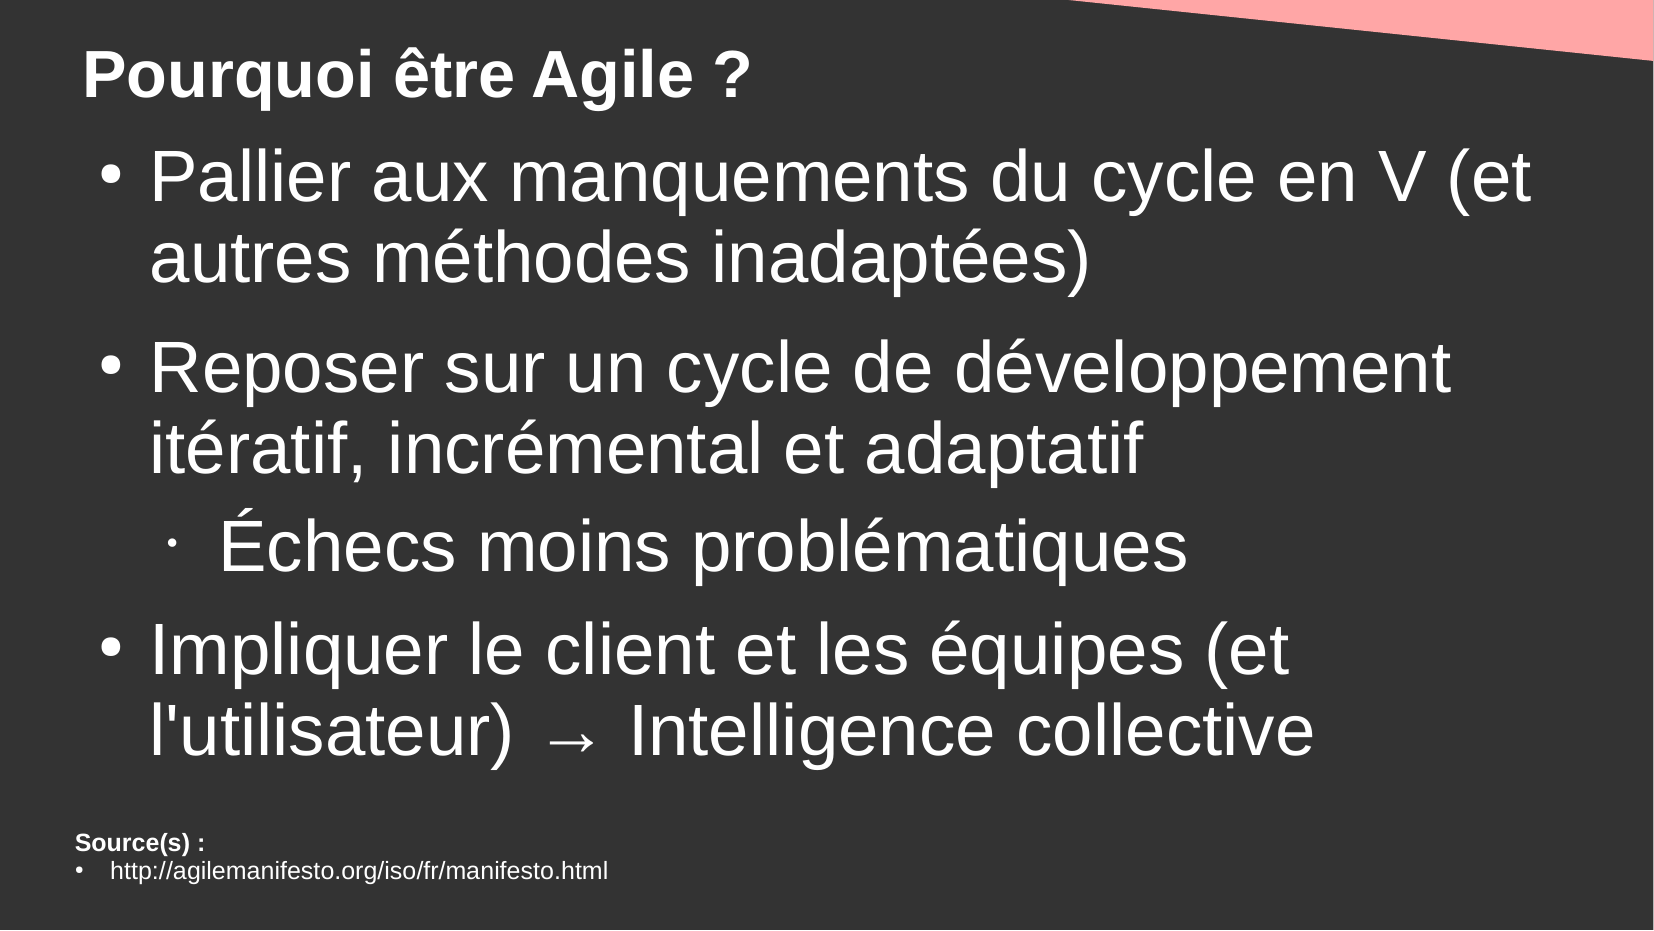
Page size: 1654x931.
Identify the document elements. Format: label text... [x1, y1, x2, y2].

text_box [1068, 0, 1654, 61]
list Pallier aux manquements du cycle en V (et autres méthodes inadaptées) Reposer sur un cycle de développement itératif, incrémental et adaptatif Échecs moins problématiques Impliquer le client et les équipes (et l'utilisateur) → Intelligence collective [80, 135, 1620, 777]
text_box Source(s) : http://agilemanifesto.org/iso/fr/manifesto.html [59, 821, 1546, 920]
title Pourquoi être Agile ? [82, 37, 1571, 122]
